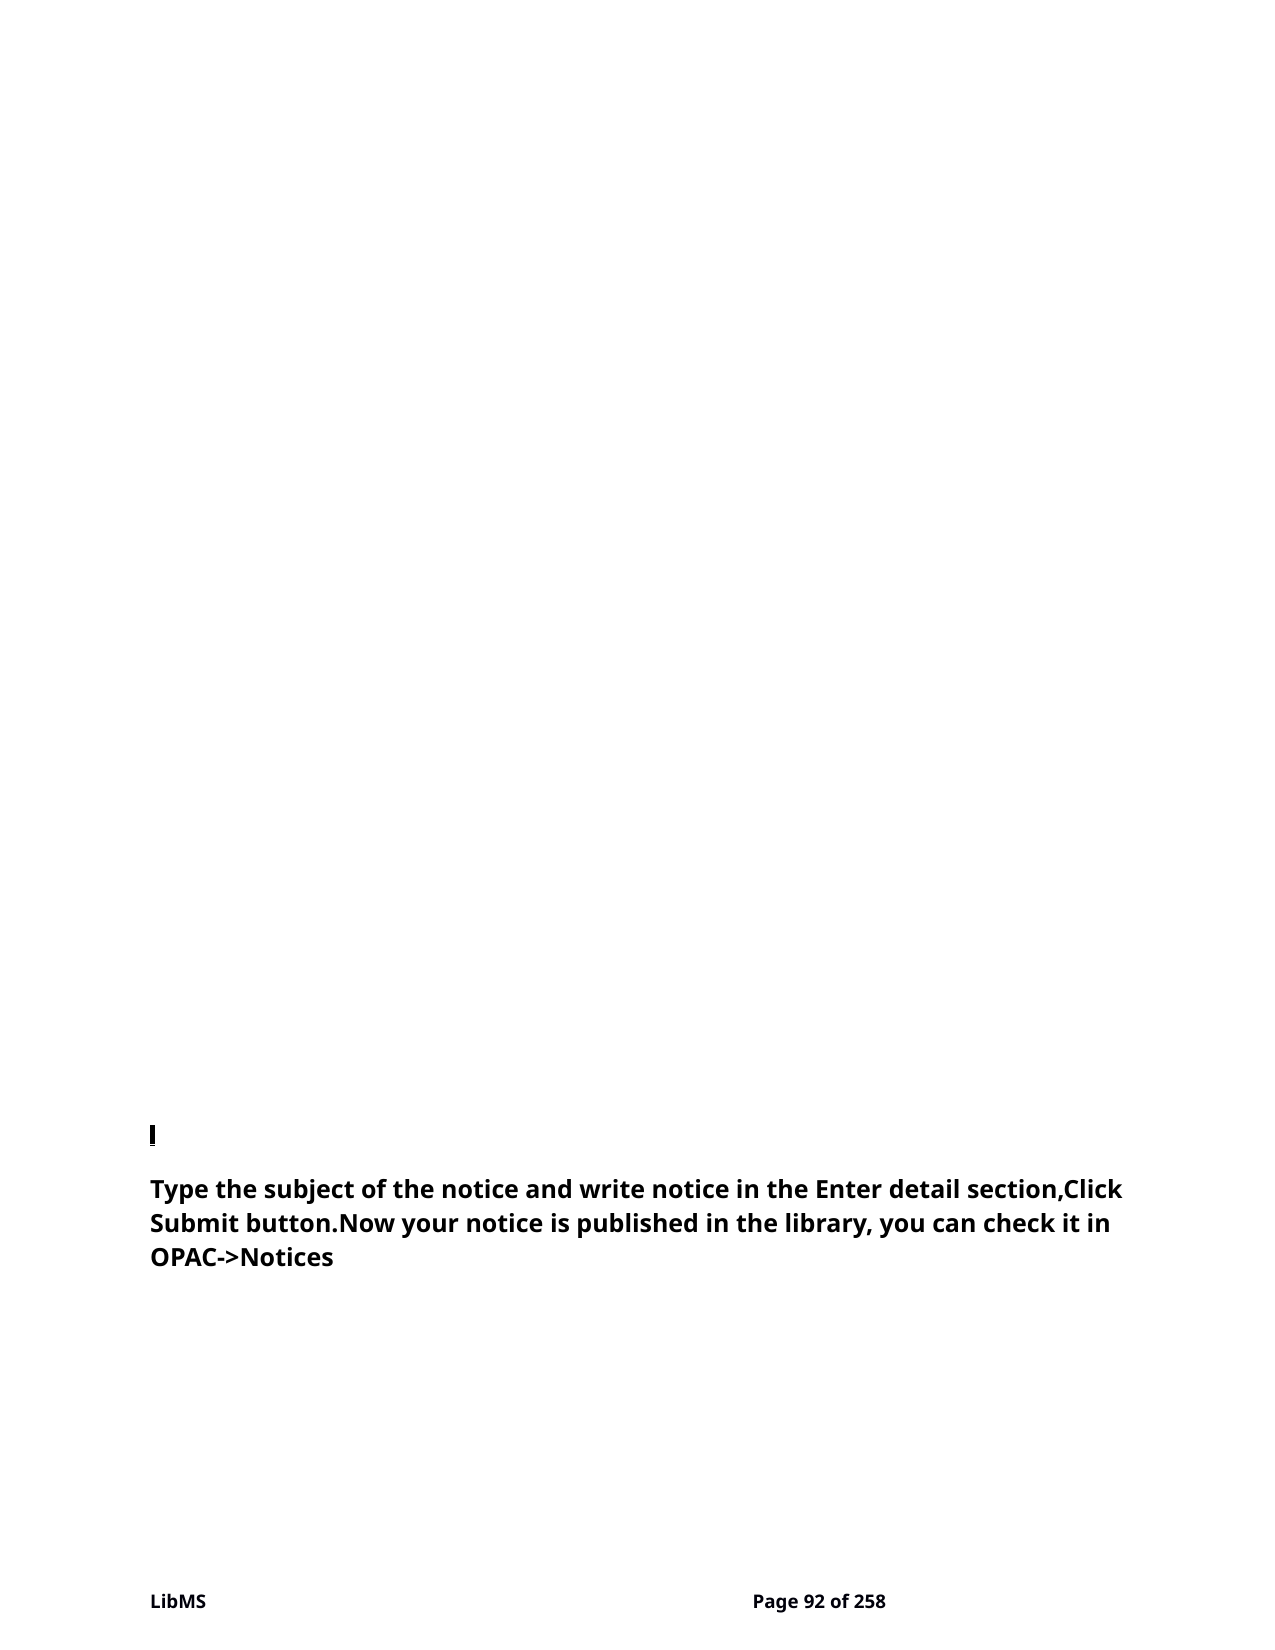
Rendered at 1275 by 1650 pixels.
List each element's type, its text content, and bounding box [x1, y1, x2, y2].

text Type the subject of the notice and write notice in the Enter detail section,Click Submit button.Now your notice is published in the library, you can check it in OPAC->Notices [150, 1171, 1125, 1273]
